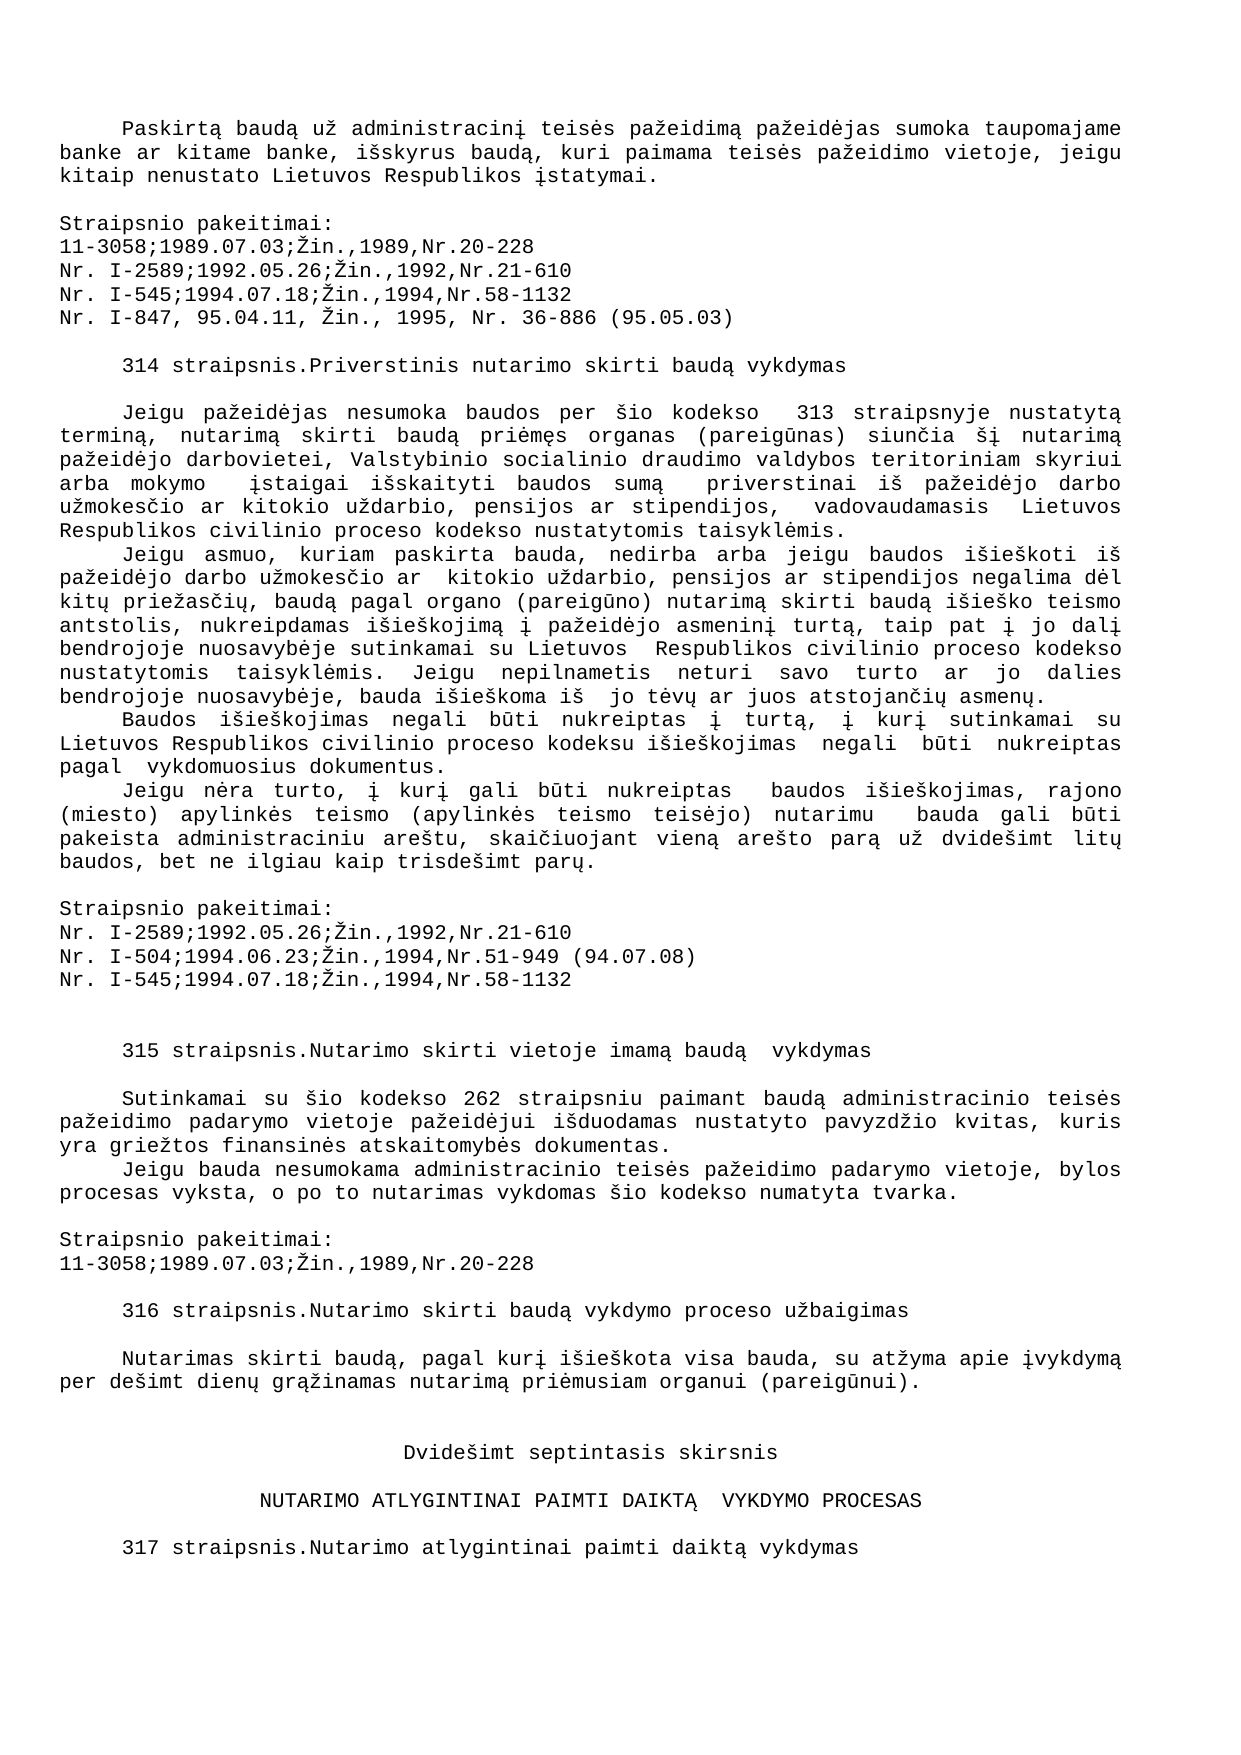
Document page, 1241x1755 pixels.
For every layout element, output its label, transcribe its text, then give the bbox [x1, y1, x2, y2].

text Dvidešimt septintasis skirsnis [59, 1442, 1122, 1466]
text Straipsnio pakeitimai: [59, 898, 1122, 922]
text Nr. I-2589;1992.05.26;Žin.,1992,Nr.21-610 [59, 922, 1122, 946]
text Jeigu pažeidėjas nesumoka baudos per šio kodekso 313 straipsnyje nustatytą terminą, nutarimą skirti baudą priėmęs organas (pareigūnas) siunčia šį nutarimą pažeidėjo darbovietei, Valstybinio socialinio draudimo valdybos teritoriniam skyriui arba mokymo įstaigai išskaityti baudos sumą priverstinai iš pažeidėjo darbo užmokesčio ar kitokio uždarbio, pensijos ar stipendijos, vadovaudamasis Lietuvos Respublikos civilinio proceso kodekso nustatytomis taisyklėmis. [59, 402, 1122, 544]
text Straipsnio pakeitimai: [59, 213, 1122, 236]
text Jeigu asmuo, kuriam paskirta bauda, nedirba arba jeigu baudos išieškoti iš pažeidėjo darbo užmokesčio ar kitokio uždarbio, pensijos ar stipendijos negalima dėl kitų priežasčių, baudą pagal organo (pareigūno) nutarimą skirti baudą išieško teismo antstolis, nukreipdamas išieškojimą į pažeidėjo asmeninį turtą, taip pat į jo dalį bendrojoje nuosavybėje sutinkamai su Lietuvos Respublikos civilinio proceso kodekso nustatytomis taisyklėmis. Jeigu nepilnametis neturi savo turto ar jo dalies bendrojoje nuosavybėje, bauda išieškoma iš jo tėvų ar juos atstojančių asmenų. [59, 544, 1122, 709]
text Nr. I-2589;1992.05.26;Žin.,1992,Nr.21-610 [59, 260, 1122, 284]
text 317 straipsnis.Nutarimo atlygintinai paimti daiktą vykdymas [59, 1537, 1122, 1561]
text NUTARIMO ATLYGINTINAI PAIMTI DAIKTĄ VYKDYMO PROCESAS [59, 1489, 1122, 1513]
text Nutarimas skirti baudą, pagal kurį išieškota visa bauda, su atžyma apie įvykdymą per dešimt dienų grąžinamas nutarimą priėmusiam organui (pareigūnui). [59, 1348, 1122, 1395]
text Sutinkamai su šio kodekso 262 straipsniu paimant baudą administracinio teisės pažeidimo padarymo vietoje pažeidėjui išduodamas nustatyto pavyzdžio kvitas, kuris yra griežtos finansinės atskaitomybės dokumentas. [59, 1088, 1122, 1158]
text 316 straipsnis.Nutarimo skirti baudą vykdymo proceso užbaigimas [59, 1300, 1122, 1324]
text Baudos išieškojimas negali būti nukreiptas į turtą, į kurį sutinkamai su Lietuvos Respublikos civilinio proceso kodeksu išieškojimas negali būti nukreiptas pagal vykdomuosius dokumentus. [59, 709, 1122, 780]
text Nr. I-847, 95.04.11, Žin., 1995, Nr. 36-886 (95.05.03) [59, 307, 1122, 331]
text 314 straipsnis.Priverstinis nutarimo skirti baudą vykdymas [59, 354, 1122, 378]
text Paskirtą baudą už administracinį teisės pažeidimą pažeidėjas sumoka taupomajame banke ar kitame banke, išskyrus baudą, kuri paimama teisės pažeidimo vietoje, jeigu kitaip nenustato Lietuvos Respublikos įstatymai. [59, 118, 1122, 189]
text Nr. I-504;1994.06.23;Žin.,1994,Nr.51-949 (94.07.08) [59, 946, 1122, 969]
text Nr. I-545;1994.07.18;Žin.,1994,Nr.58-1132 [59, 969, 1122, 993]
text Nr. I-545;1994.07.18;Žin.,1994,Nr.58-1132 [59, 284, 1122, 307]
text 315 straipsnis.Nutarimo skirti vietoje imamą baudą vykdymas [59, 1040, 1122, 1064]
text Jeigu nėra turto, į kurį gali būti nukreiptas baudos išieškojimas, rajono (miesto) apylinkės teismo (apylinkės teismo teisėjo) nutarimu bauda gali būti pakeista administraciniu areštu, skaičiuojant vieną arešto parą už dvidešimt litų baudos, bet ne ilgiau kaip trisdešimt parų. [59, 780, 1122, 875]
text 11-3058;1989.07.03;Žin.,1989,Nr.20-228 [59, 1253, 1122, 1277]
text Jeigu bauda nesumokama administracinio teisės pažeidimo padarymo vietoje, bylos procesas vyksta, o po to nutarimas vykdomas šio kodekso numatyta tvarka. [59, 1158, 1122, 1206]
text 11-3058;1989.07.03;Žin.,1989,Nr.20-228 [59, 236, 1122, 260]
text Straipsnio pakeitimai: [59, 1229, 1122, 1253]
